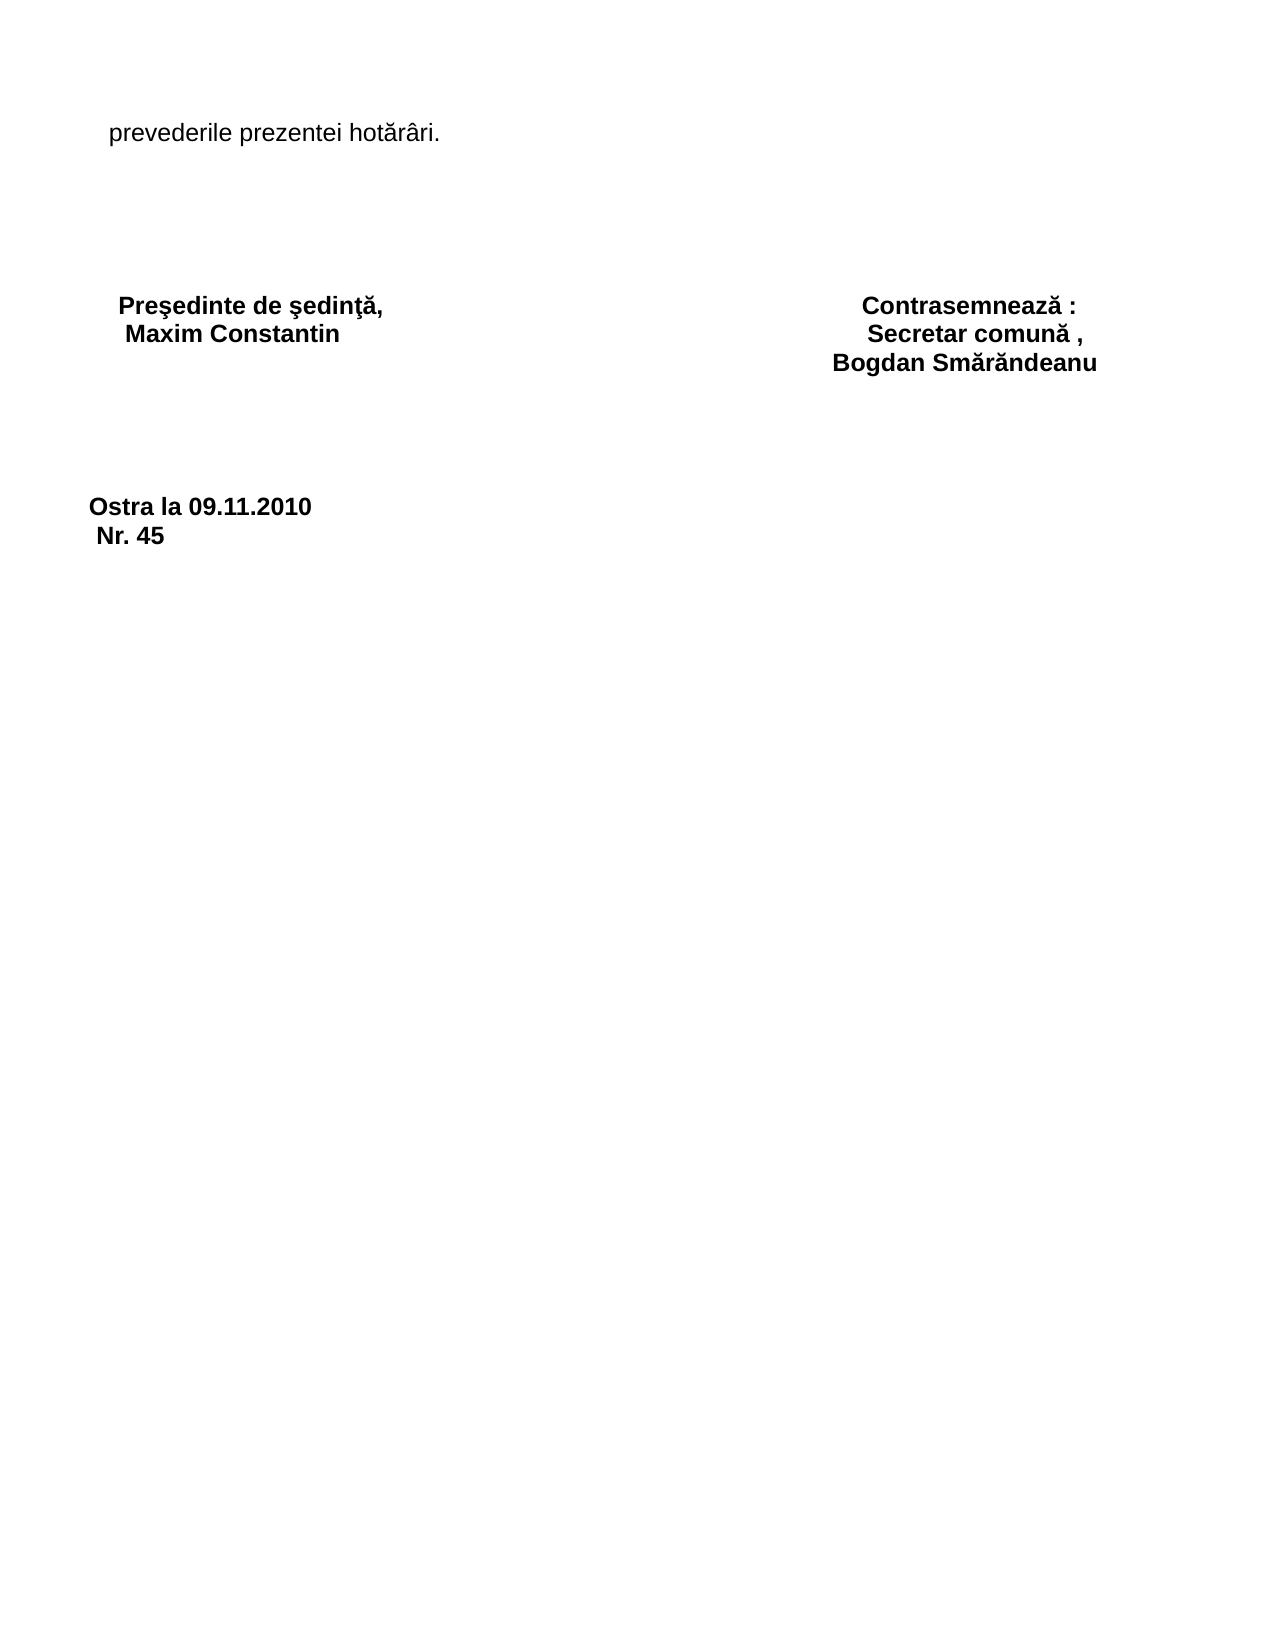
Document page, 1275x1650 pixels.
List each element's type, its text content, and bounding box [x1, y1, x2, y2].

text Ostra la 09.11.2010 [88, 492, 1146, 521]
text Maxim Constantin Secretar comună , [118, 319, 1146, 348]
text Nr. 45 [71, 521, 1146, 549]
text prevederile prezentei hotărâri. [109, 118, 1146, 147]
text Preşedinte de şedinţă, Contrasemnează : [118, 291, 1146, 319]
text Bogdan Smărăndeanu [118, 348, 1146, 377]
